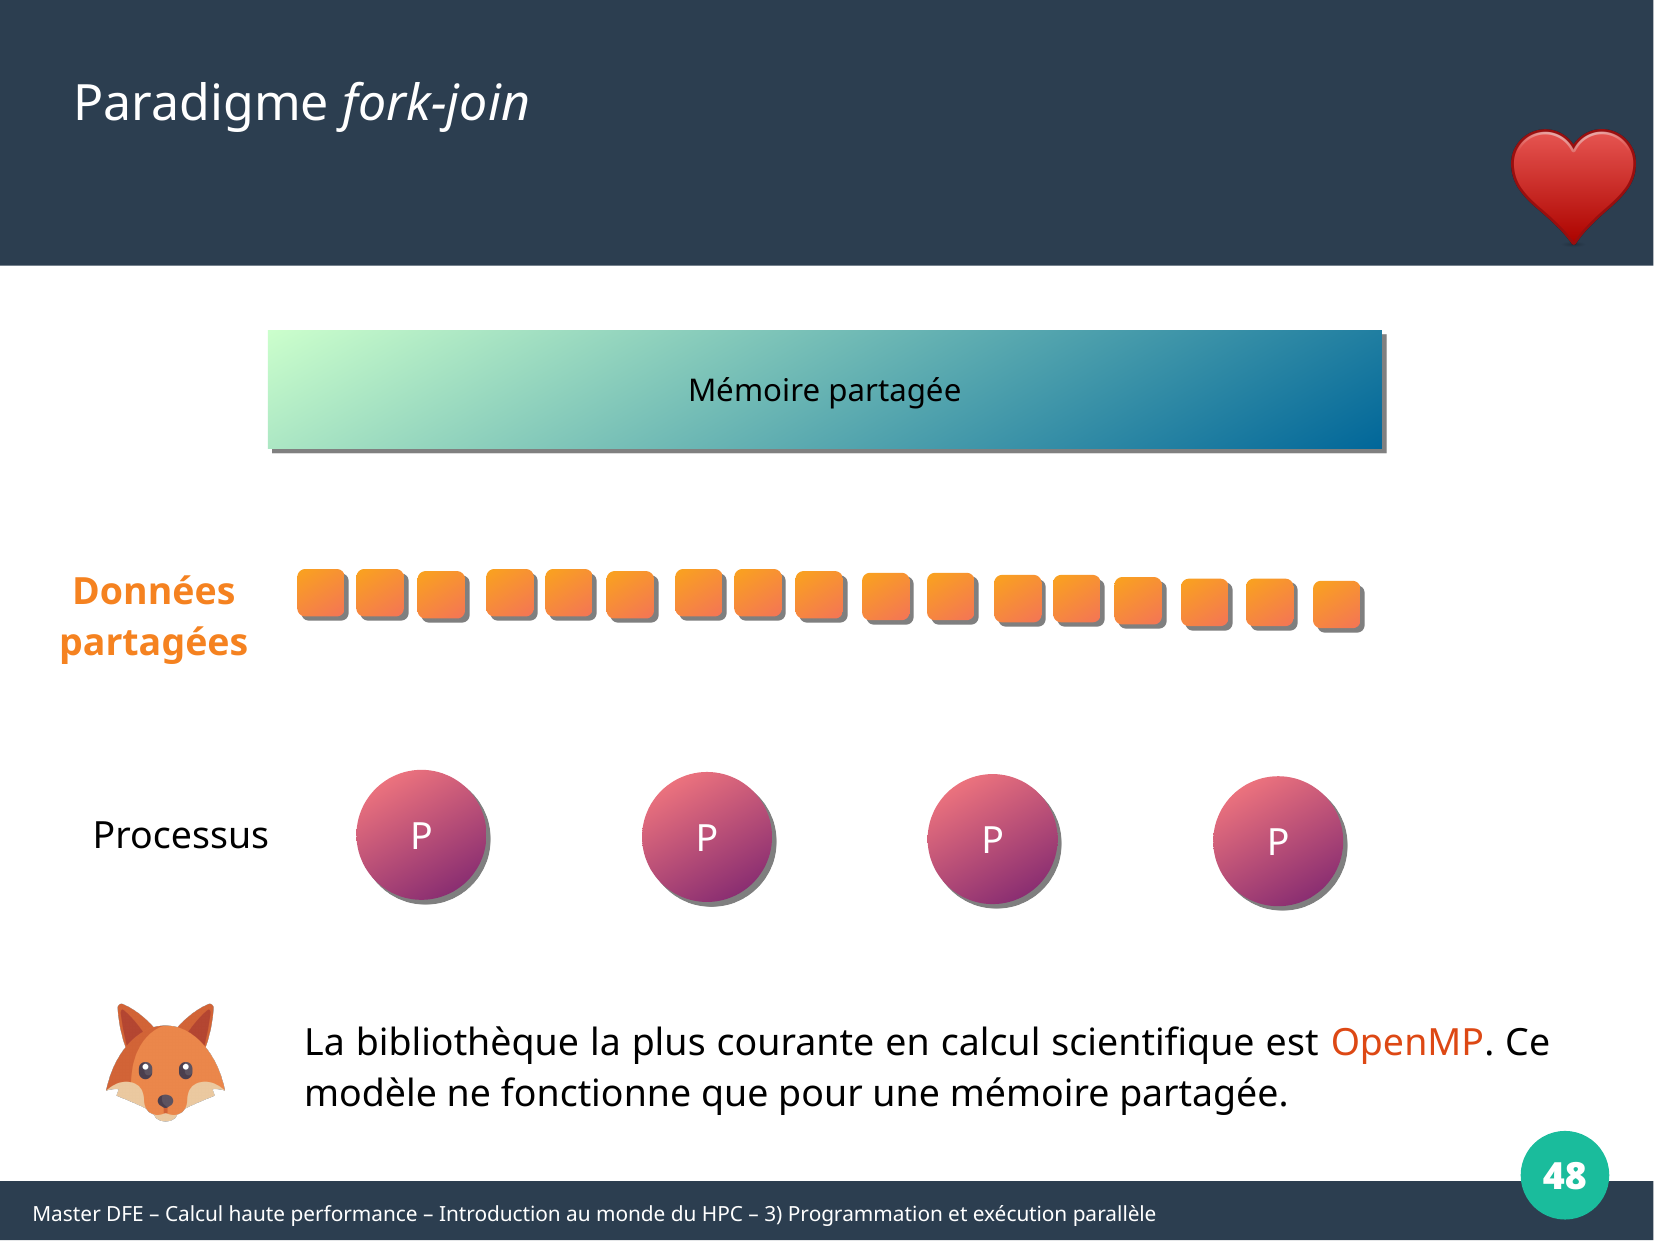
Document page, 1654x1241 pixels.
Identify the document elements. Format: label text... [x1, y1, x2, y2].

text_box [1114, 577, 1162, 625]
picture [106, 1003, 225, 1123]
text_box La bibliothèque la plus courante en calcul scientifique est OpenMP. Ce modèle ne fonctionne que pour une mémoire partagée. [289, 1008, 1565, 1125]
text_box Paradigme fork-join [59, 59, 1619, 209]
text_box Processus [61, 801, 301, 867]
text_box [1181, 578, 1229, 627]
text_box P [927, 774, 1058, 905]
text_box [545, 569, 593, 617]
text_box P [356, 769, 487, 900]
text_box [356, 569, 404, 617]
text_box [417, 571, 465, 619]
text_box [1246, 578, 1294, 627]
text_box [994, 574, 1042, 623]
text_box [795, 571, 843, 619]
text_box Mémoire partagée [267, 330, 1382, 449]
text_box [606, 571, 654, 619]
text_box [675, 569, 723, 617]
text_box Données partagées [34, 557, 274, 674]
text_box [1053, 574, 1101, 623]
text_box [927, 572, 975, 621]
text_box [1313, 580, 1361, 629]
text_box [862, 572, 910, 621]
picture [1511, 129, 1636, 248]
text_box P [1213, 776, 1344, 907]
text_box Master DFE – Calcul haute performance – Introduction au monde du HPC – 3) Programmation et exécution parallèle [17, 1191, 1436, 1235]
text_box [734, 569, 782, 617]
text_box P [642, 771, 773, 902]
text_box [297, 569, 345, 617]
text_box [486, 569, 534, 617]
